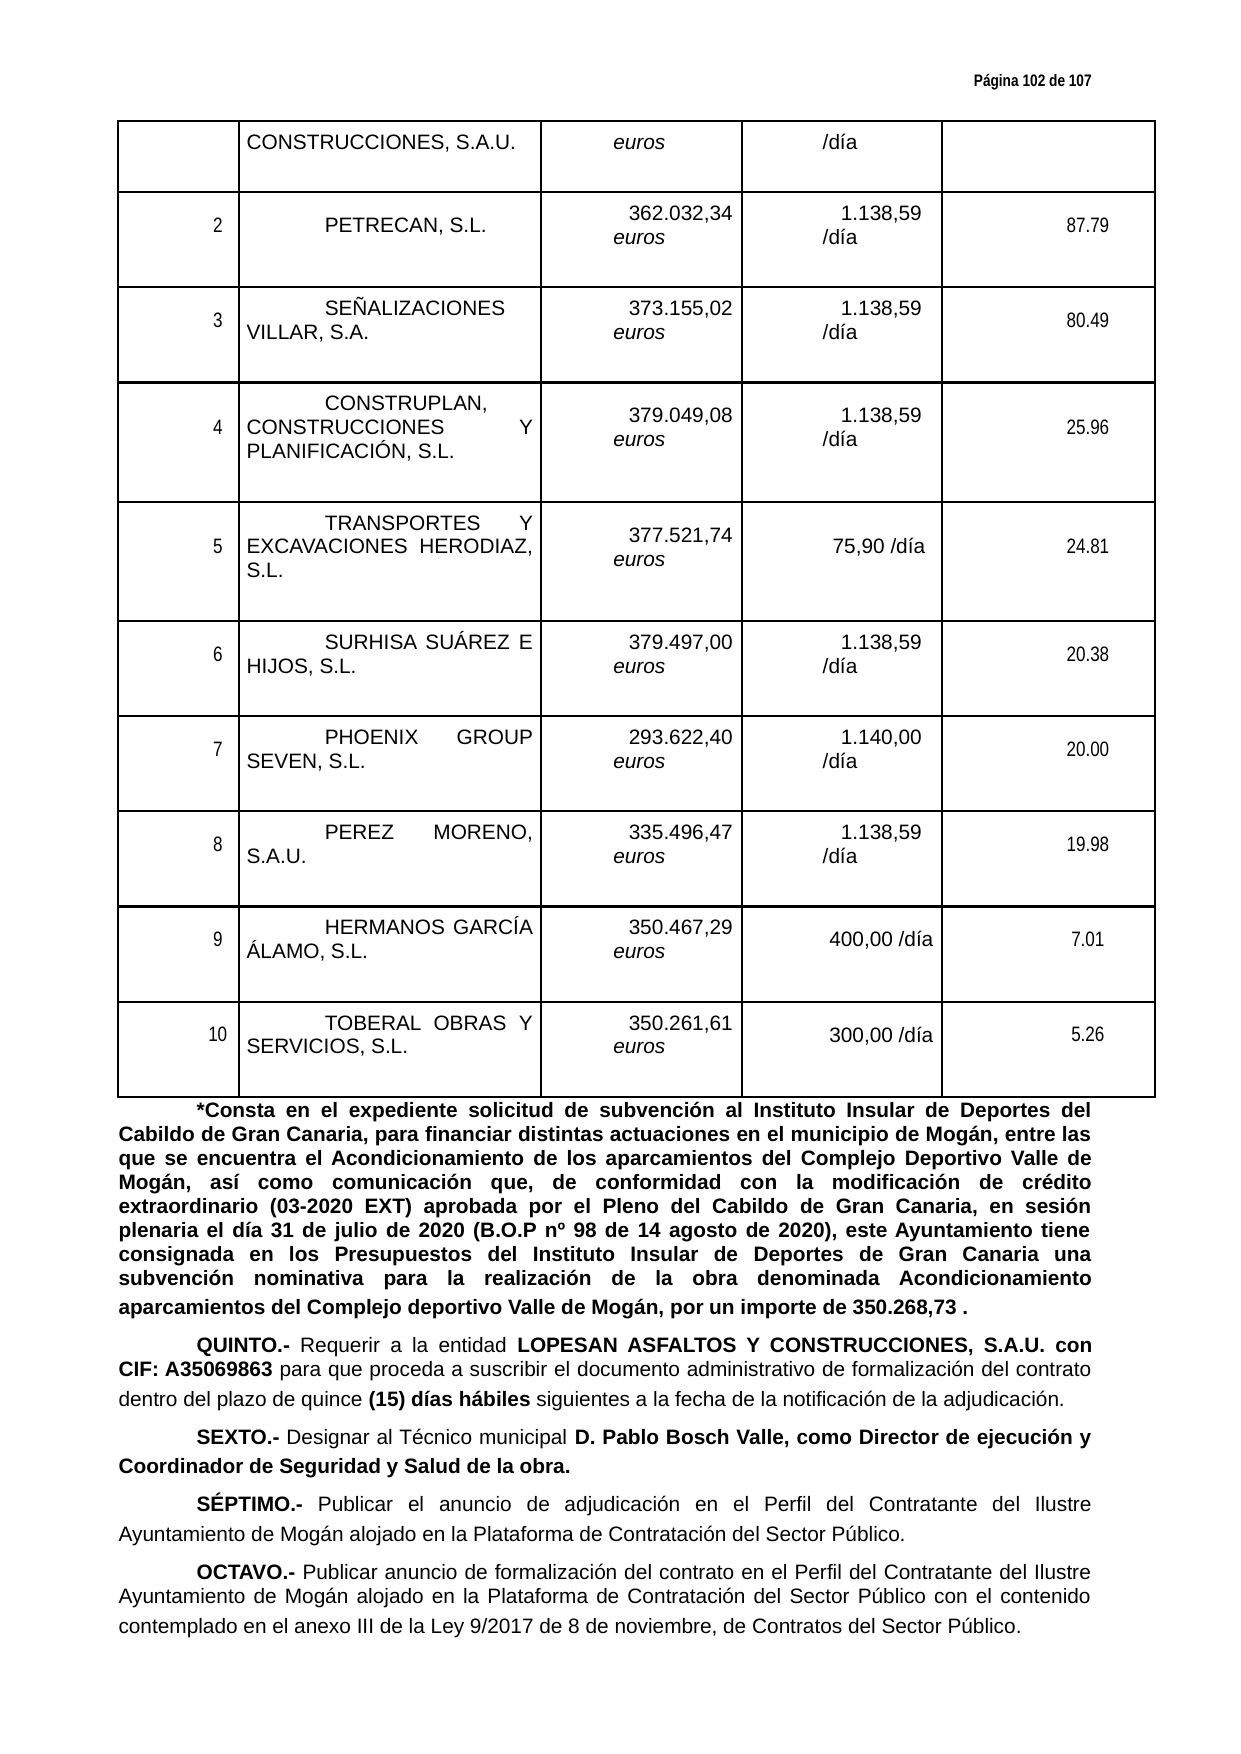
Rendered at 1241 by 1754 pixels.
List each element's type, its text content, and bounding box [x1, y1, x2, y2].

table_cell 400,00 /día [743, 908, 941, 1001]
table_cell 25,96 [943, 384, 1154, 501]
table_cell 379.497,00 euros [542, 622, 741, 715]
table_cell euros [542, 122, 741, 191]
table_cell 19,98 [943, 812, 1154, 905]
table_cell CONSTRUCCIONES, S.A.U. [240, 122, 540, 191]
table_cell 3 [119, 288, 238, 381]
table_cell 20,00 [943, 717, 1154, 810]
table_cell 80,49 [943, 288, 1154, 381]
table_cell 373.155,02 euros [542, 288, 741, 381]
text SÉPTIMO.- Publicar el anuncio de adjudicación en el Perfil del Contratante del Ilustre Ayuntamiento de Mogán alojado en la Plataforma de Contratación del Sector Público. [118, 1492, 1092, 1547]
table_cell 293.622,40 euros [542, 717, 741, 810]
table_cell [119, 122, 238, 191]
table_cell 4 [119, 384, 238, 501]
table_cell CONSTRUPLAN, CONSTRUCCIONES Y PLANIFICACIÓN, S.L. [240, 384, 540, 501]
table_cell SEÑALIZACIONES VILLAR, S.A. [240, 288, 540, 381]
text SEXTO.- Designar al Técnico municipal D. Pablo Bosch Valle, como Director de ejecución y Coordinador de Seguridad y Salud de la obra. [118, 1425, 1092, 1480]
table_cell 7,01 [943, 908, 1154, 1001]
table_cell 94,23 [943, 122, 1154, 191]
text OCTAVO.- Publicar anuncio de formalización del contrato en el Perfil del Contratante del Ilustre Ayuntamiento de Mogán alojado en la Plataforma de Contratación del Sector Público con el contenido contemplado en el anexo III de la Ley 9/2017 de 8 de noviembre, de Contratos del Sector Público. [118, 1560, 1092, 1639]
table_cell 87,79 [943, 193, 1154, 286]
table_cell 6 [119, 622, 238, 715]
table_cell /día [743, 122, 941, 191]
table_cell TOBERAL OBRAS Y SERVICIOS, S.L. [240, 1003, 540, 1096]
table_cell 362.032,34 euros [542, 193, 741, 286]
table_cell 335.496,47 euros [542, 812, 741, 905]
table_cell 300,00 /día [743, 1003, 941, 1096]
table_cell 1.138,59 /día [743, 384, 941, 501]
table_cell 75,90 /día [743, 503, 941, 620]
table_cell TRANSPORTES Y EXCAVACIONES HERODIAZ, S.L. [240, 503, 540, 620]
table_cell PETRECAN, S.L. [240, 193, 540, 286]
table_cell 1.138,59 /día [743, 288, 941, 381]
table_cell 10 [119, 1003, 238, 1096]
table_cell 24,81 [943, 503, 1154, 620]
table_cell 5,26 [943, 1003, 1154, 1096]
table_cell PEREZ MORENO, S.A.U. [240, 812, 540, 905]
table_cell 1.138,59 /día [743, 622, 941, 715]
text *Consta en el expediente solicitud de subvención al Instituto Insular de Deportes del Cabildo de Gran Canaria, para financiar distintas actuaciones en el municipio de Mogán, entre las que se encuentra el Acondicionamiento de los aparcamientos del Complejo Deportivo Valle de Mogán, así como comunicación que, de conformidad con la modificación de crédito extraordinario (03-2020 EXT) aprobada por el Pleno del Cabildo de Gran Canaria, en sesión plenaria el día 31 de julio de 2020 (B.O.P nº 98 de 14 agosto de 2020), este Ayuntamiento tiene consignada en los Presupuestos del Instituto Insular de Deportes de Gran Canaria una subvención nominativa para la realización de la obra denominada Acondicionamiento aparcamientos del Complejo deportivo Valle de Mogán, por un importe de 350.268,73 . [118, 1098, 1092, 1321]
table_cell 7 [119, 717, 238, 810]
table_cell 379.049,08 euros [542, 384, 741, 501]
table_cell 8 [119, 812, 238, 905]
table_cell 1.138,59 /día [743, 193, 941, 286]
table_cell 350.467,29 euros [542, 908, 741, 1001]
table_cell 350.261,61 euros [542, 1003, 741, 1096]
table_cell 377.521,74 euros [542, 503, 741, 620]
table_cell PHOENIX GROUP SEVEN, S.L. [240, 717, 540, 810]
table_cell HERMANOS GARCÍA ÁLAMO, S.L. [240, 908, 540, 1001]
table_cell 20,38 [943, 622, 1154, 715]
table_cell SURHISA SUÁREZ E HIJOS, S.L. [240, 622, 540, 715]
table_cell 5 [119, 503, 238, 620]
table_cell 1.138,59 /día [743, 812, 941, 905]
table_cell 1.140,00 /día [743, 717, 941, 810]
table_cell 9 [119, 908, 238, 1001]
table_cell 2 [119, 193, 238, 286]
text QUINTO.- Requerir a la entidad LOPESAN ASFALTOS Y CONSTRUCCIONES, S.A.U. con CIF: A35069863 para que proceda a suscribir el documento administrativo de formalización del contrato dentro del plazo de quince (15) días hábiles siguientes a la fecha de la notificación de la adjudicación. [118, 1333, 1092, 1412]
